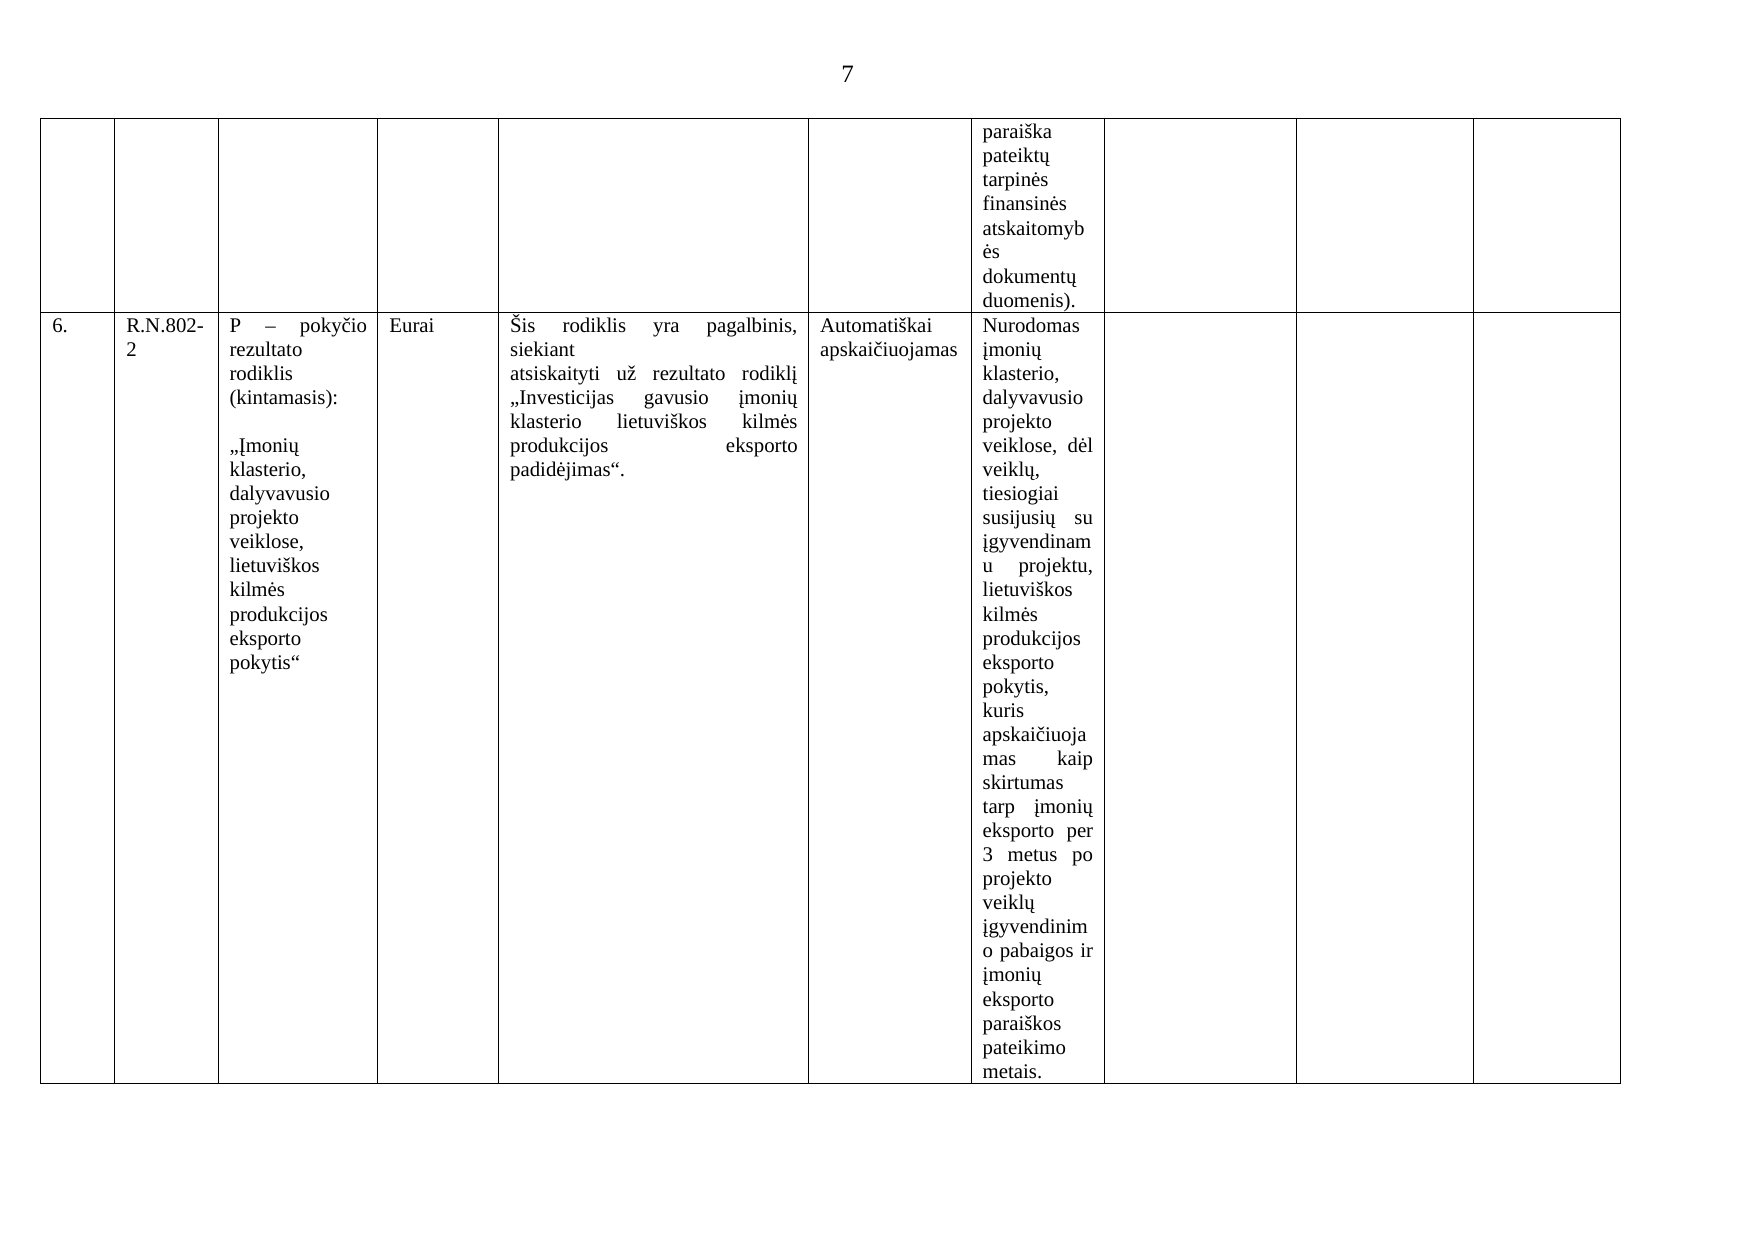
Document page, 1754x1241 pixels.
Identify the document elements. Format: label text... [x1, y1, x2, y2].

table_cell [1105, 313, 1296, 1083]
table_cell [809, 119, 971, 312]
table_cell [378, 119, 498, 312]
table_cell Eurai [378, 313, 498, 1083]
table_cell Automatiškai apskaičiuojamas [809, 313, 971, 1083]
table_cell paraiška pateiktų tarpinės finansinės atskaitomybės dokumentų duomenis). [972, 119, 1104, 312]
table_cell [115, 119, 218, 312]
table_cell Šis rodiklis yra pagalbinis, siekiant atsiskaityti už rezultato rodiklį „Investicijas gavusio įmonių klasterio lietuviškos kilmės produkcijos eksporto padidėjimas“. [499, 313, 808, 1083]
table_cell [1297, 313, 1473, 1083]
table_cell R.N.802-2 [115, 313, 218, 1083]
table_cell [1297, 119, 1473, 312]
table_cell [499, 119, 808, 312]
table_cell [1105, 119, 1296, 312]
table_cell [41, 119, 114, 312]
table_cell Nurodomas įmonių klasterio, dalyvavusio projekto veiklose, dėl veiklų, tiesiogiai susijusių su įgyvendinamu projektu, lietuviškos kilmės produkcijos eksporto pokytis, kuris apskaičiuojamas kaip skirtumas tarp įmonių eksporto per 3 metus po projekto veiklų įgyvendinimo pabaigos ir įmonių eksporto paraiškos pateikimo metais. [972, 313, 1104, 1083]
table_cell [219, 119, 377, 312]
table_cell [1474, 119, 1620, 312]
table_cell 6. [41, 313, 114, 1083]
table_cell [1474, 313, 1620, 1083]
table_cell P – pokyčio rezultato rodiklis (kintamasis): „Įmonių klasterio, dalyvavusio projekto veiklose, lietuviškos kilmės produkcijos eksporto pokytis“ [219, 313, 377, 1083]
